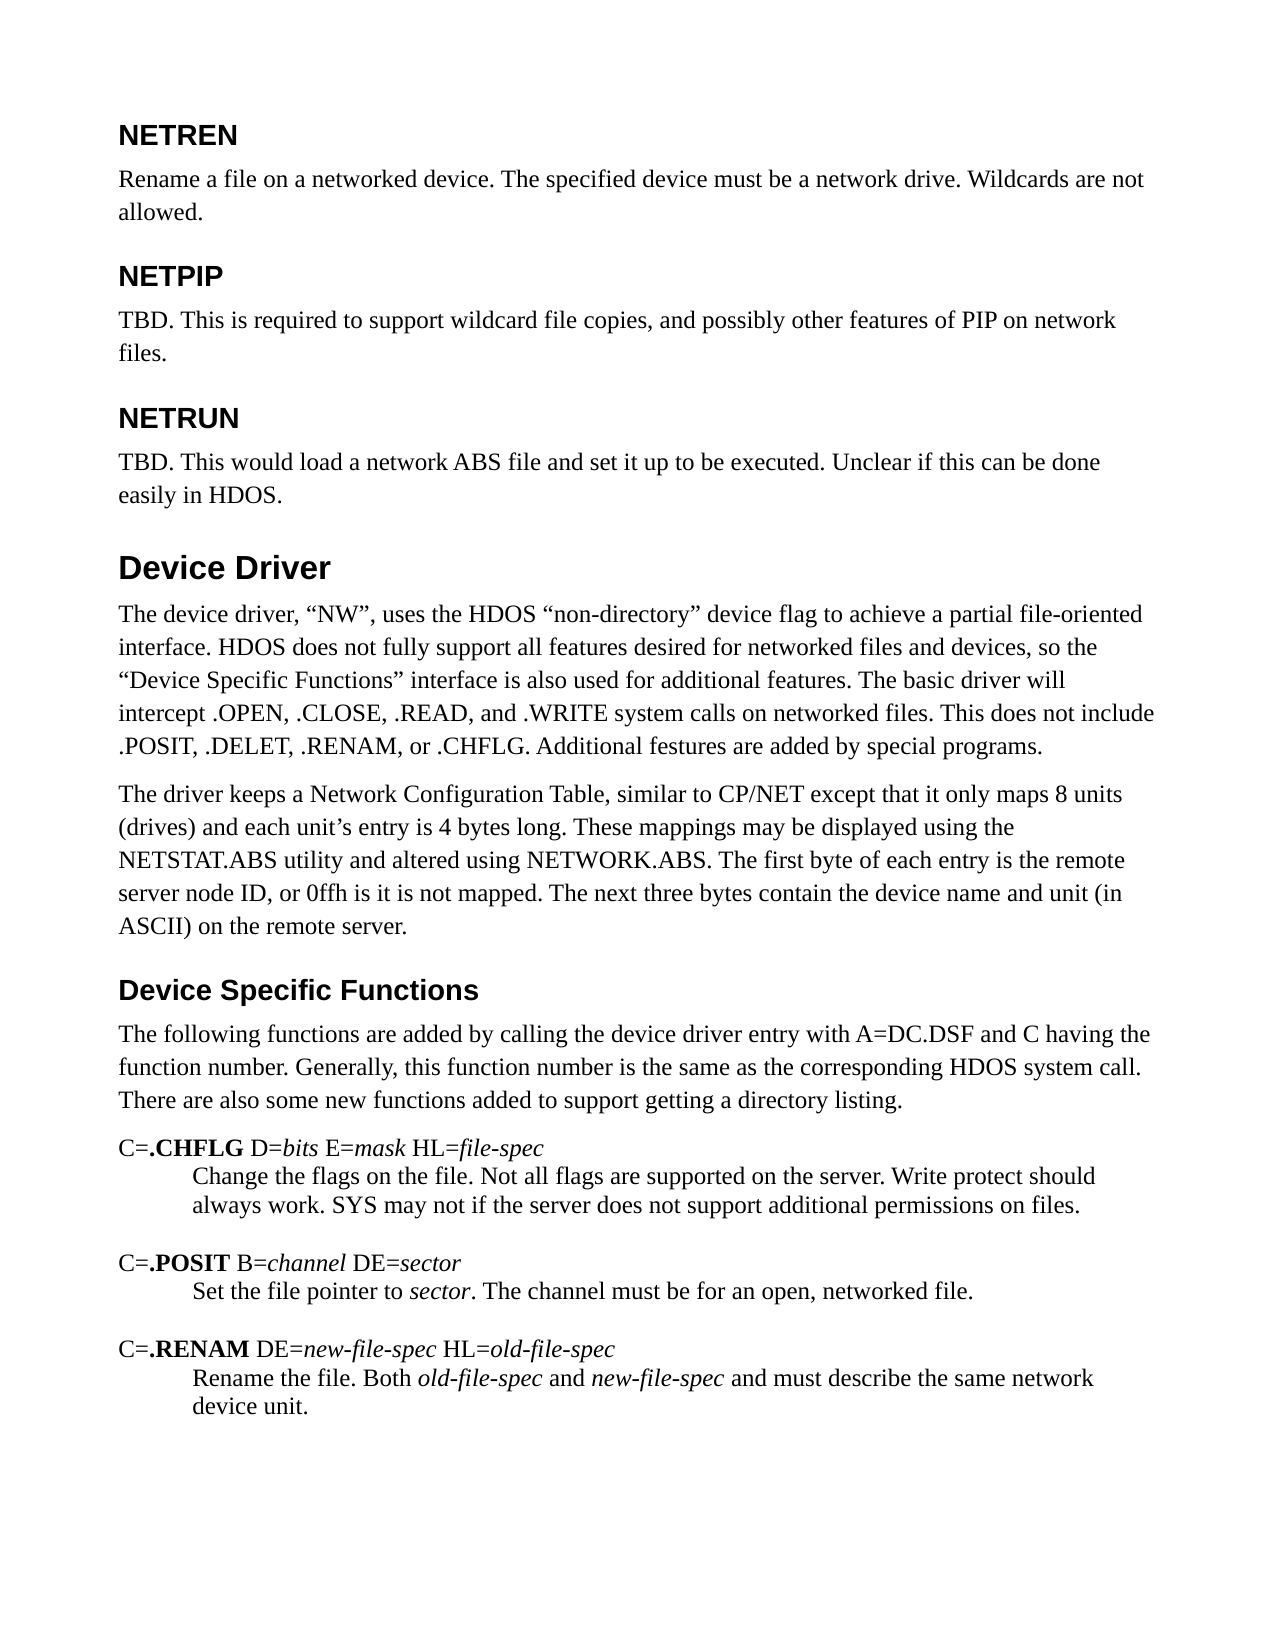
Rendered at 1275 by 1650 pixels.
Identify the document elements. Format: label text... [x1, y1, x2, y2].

text The driver keeps a Network Configuration Table, similar to CP/NET except that it only maps 8 units (drives) and each unit’s entry is 4 bytes long. These mappings may be displayed using the NETSTAT.ABS utility and altered using NETWORK.ABS. The first byte of each entry is the remote server node ID, or 0ffh is it is not mapped. The next three bytes contain the device name and unit (in ASCII) on the remote server. [118, 779, 1157, 939]
text C=.POSIT B=channel DE=sector [118, 1248, 1157, 1276]
subtitle NETPIP [118, 259, 1157, 293]
text TBD. This would load a network ABS file and set it up to be executed. Unclear if this can be done easily in HDOS. [118, 447, 1157, 508]
text Change the flags on the file. Not all flags are supported on the server. Write protect should always work. SYS may not if the server does not support additional permissions on files. [192, 1161, 1157, 1219]
subtitle NETREN [118, 118, 1157, 152]
text C=.RENAM DE=new-file-spec HL=old-file-spec [118, 1334, 1157, 1363]
text Rename a file on a networked device. The specified device must be a network drive. Wildcards are not allowed. [118, 164, 1157, 226]
text C=.CHFLG D=bits E=mask HL=file-spec [118, 1133, 1157, 1161]
text Set the file pointer to sector. The channel must be for an open, networked file. [192, 1276, 1157, 1305]
subtitle NETRUN [118, 401, 1157, 434]
subtitle Device Specific Functions [118, 973, 1157, 1007]
subtitle Device Driver [118, 548, 1157, 587]
text TBD. This is required to support wildcard file copies, and possibly other features of PIP on network files. [118, 305, 1157, 367]
text Rename the file. Both old-file-spec and new-file-spec and must describe the same network device unit. [192, 1363, 1157, 1420]
text The device driver, “NW”, uses the HDOS “non-directory” device flag to achieve a partial file-oriented interface. HDOS does not fully support all features desired for networked files and devices, so the “Device Specific Functions” interface is also used for additional features. The basic driver will intercept .OPEN, .CLOSE, .READ, and .WRITE system calls on networked files. This does not include .POSIT, .DELET, .RENAM, or .CHFLG. Additional festures are added by special programs. [118, 599, 1157, 760]
text The following functions are added by calling the device driver entry with A=DC.DSF and C having the function number. Generally, this function number is the same as the corresponding HDOS system call. There are also some new functions added to support getting a directory listing. [118, 1019, 1157, 1114]
